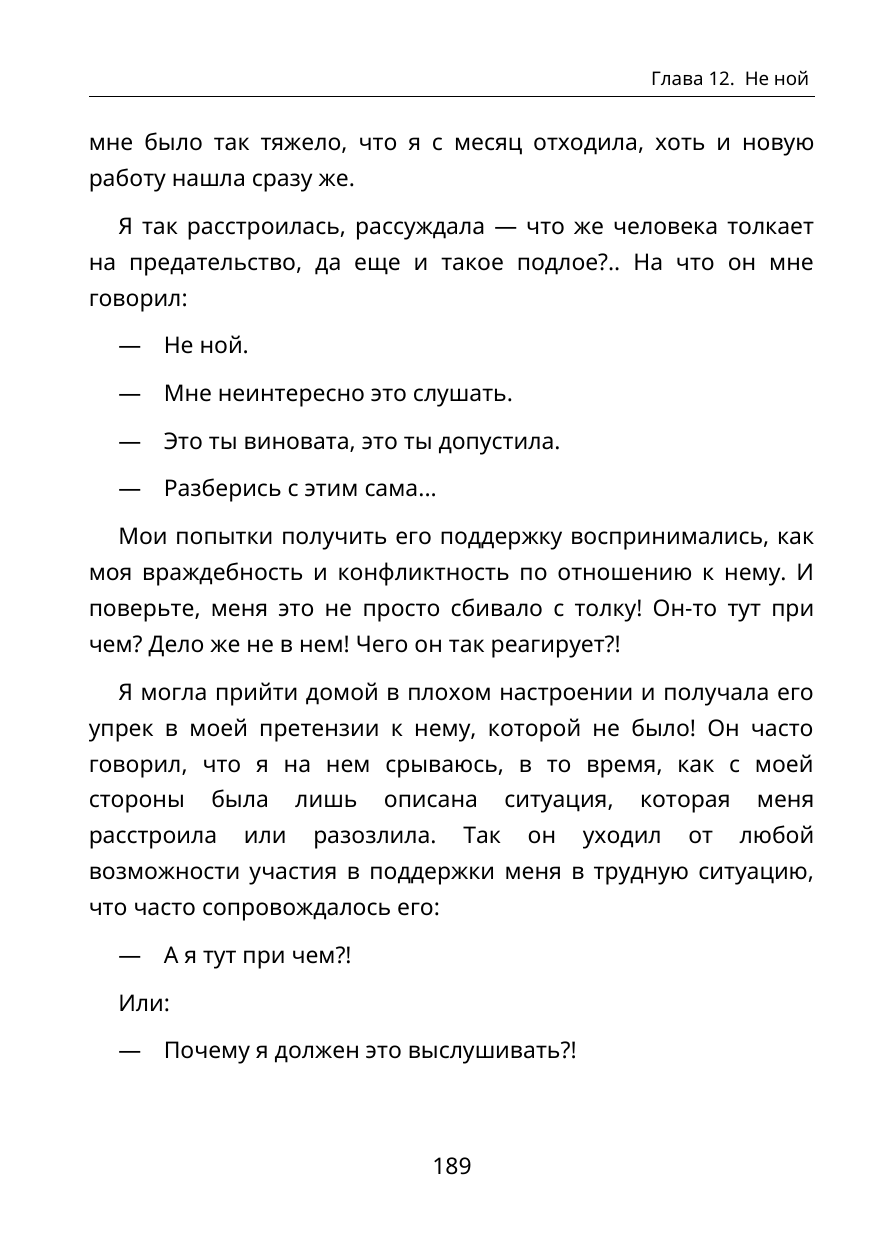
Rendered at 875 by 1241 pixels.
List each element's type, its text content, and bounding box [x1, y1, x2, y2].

list А я тут при чем?! [88, 939, 815, 970]
list Не ной. [88, 329, 815, 361]
text Или: [88, 987, 815, 1018]
list Это ты виновата, это ты допустила. [88, 425, 815, 456]
text Я так расстроилась, рассуждала — что же человека толкает на предательство, да еще и такое подлое?.. На что он мне говорил: [88, 210, 815, 313]
list Мне неинтересно это слушать. [88, 377, 815, 408]
list Почему я должен это выслушивать?! [88, 1034, 815, 1066]
text мне было так тяжело, что я с месяц отходила, хоть и новую работу нашла сразу же. [88, 126, 815, 193]
list Разберись с этим сама... [88, 472, 815, 504]
text Я могла прийти домой в плохом настроении и получала его упрек в моей претензии к нему, которой не было! Он часто говорил, что я на нем срываюсь, в то время, как с моей стороны была лишь описана ситуация, которая меня расстроила или разозлила. Так он уходил от любой возможности участия в поддержки меня в трудную ситуацию, что часто сопровождалось его: [88, 676, 815, 922]
text Мои попытки получить его поддержку воспринимались, как моя враждебность и конфликтность по отношению к нему. И поверьте, меня это не просто сбивало с толку! Он-то тут при чем? Дело же не в нем! Чего он так реагирует?! [88, 520, 815, 659]
